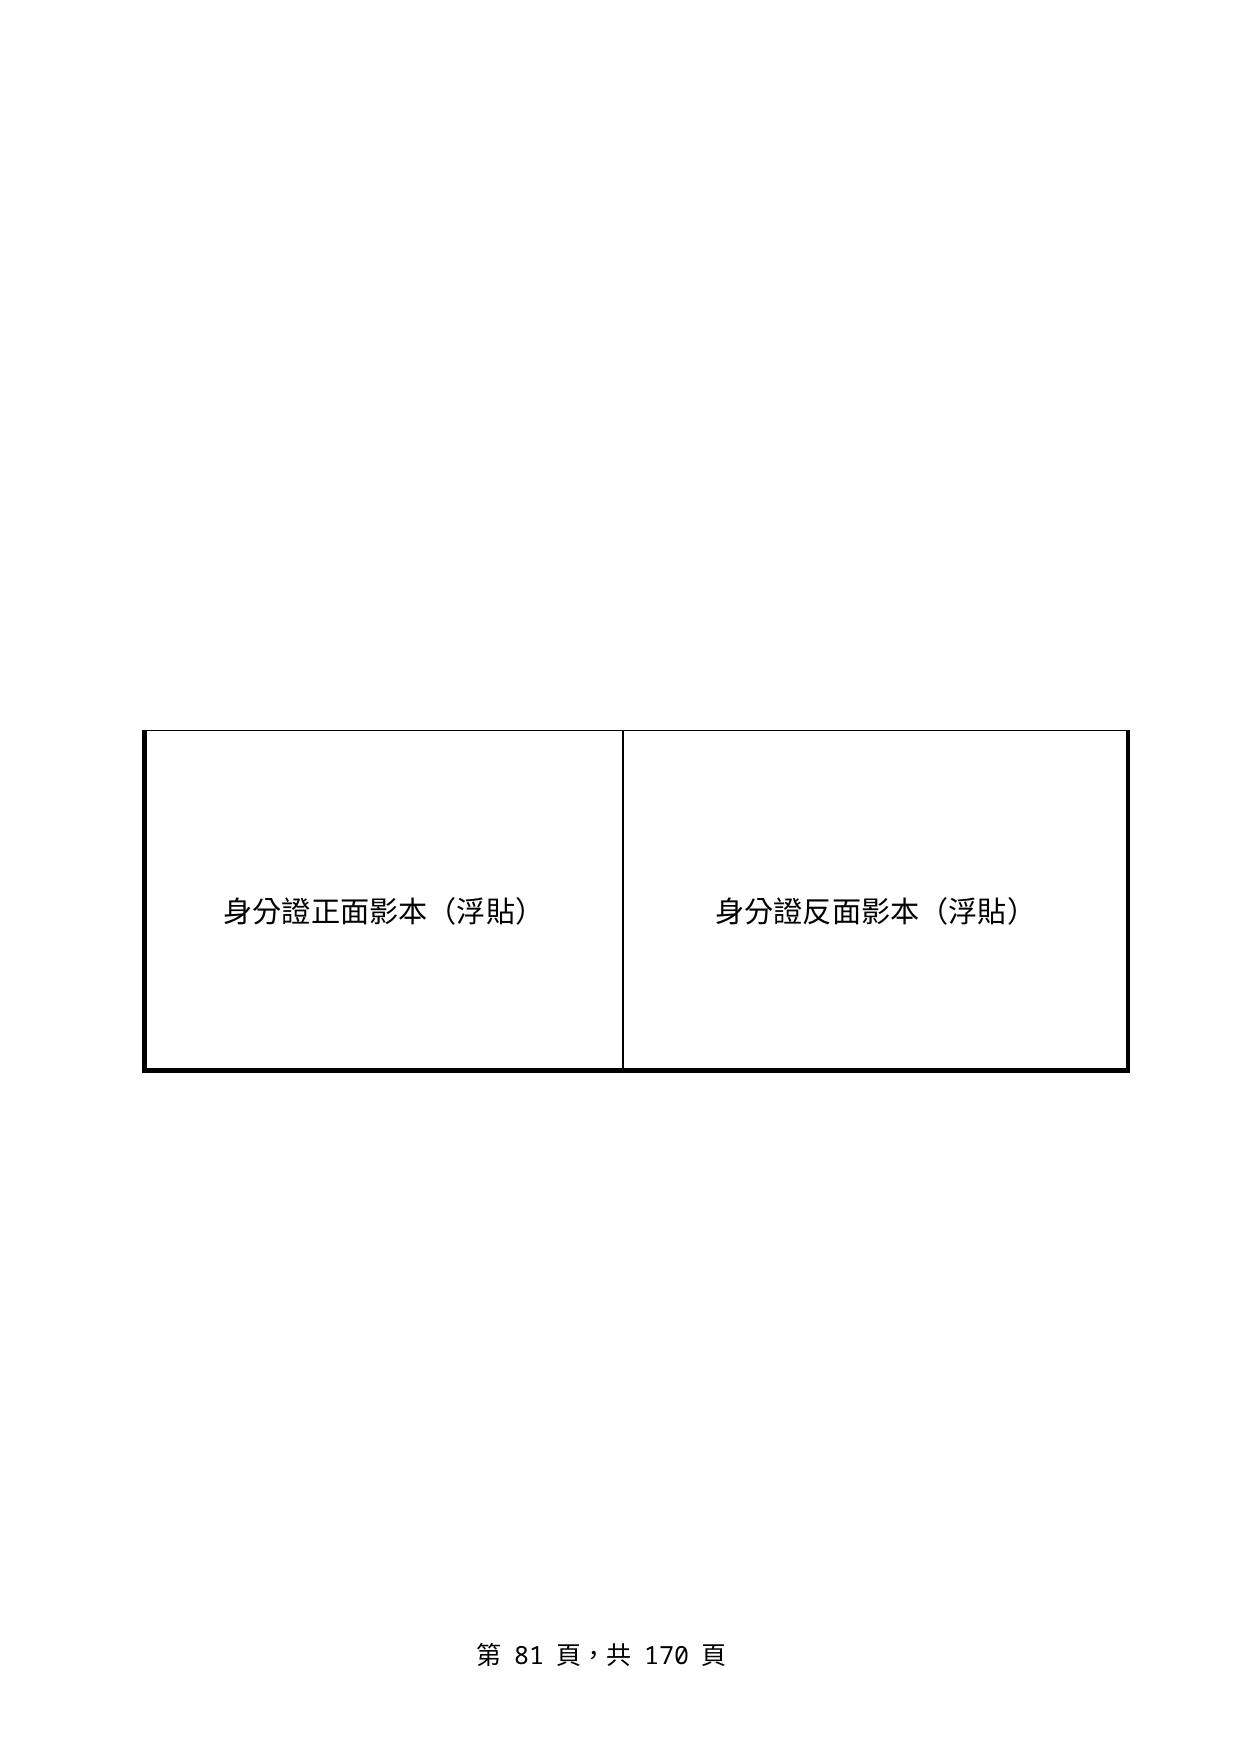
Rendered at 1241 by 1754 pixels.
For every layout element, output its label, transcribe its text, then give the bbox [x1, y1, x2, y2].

table_cell 身分證反面影本（浮貼） [624, 731, 1126, 1068]
table_cell 身分證正面影本（浮貼） [147, 731, 622, 1068]
